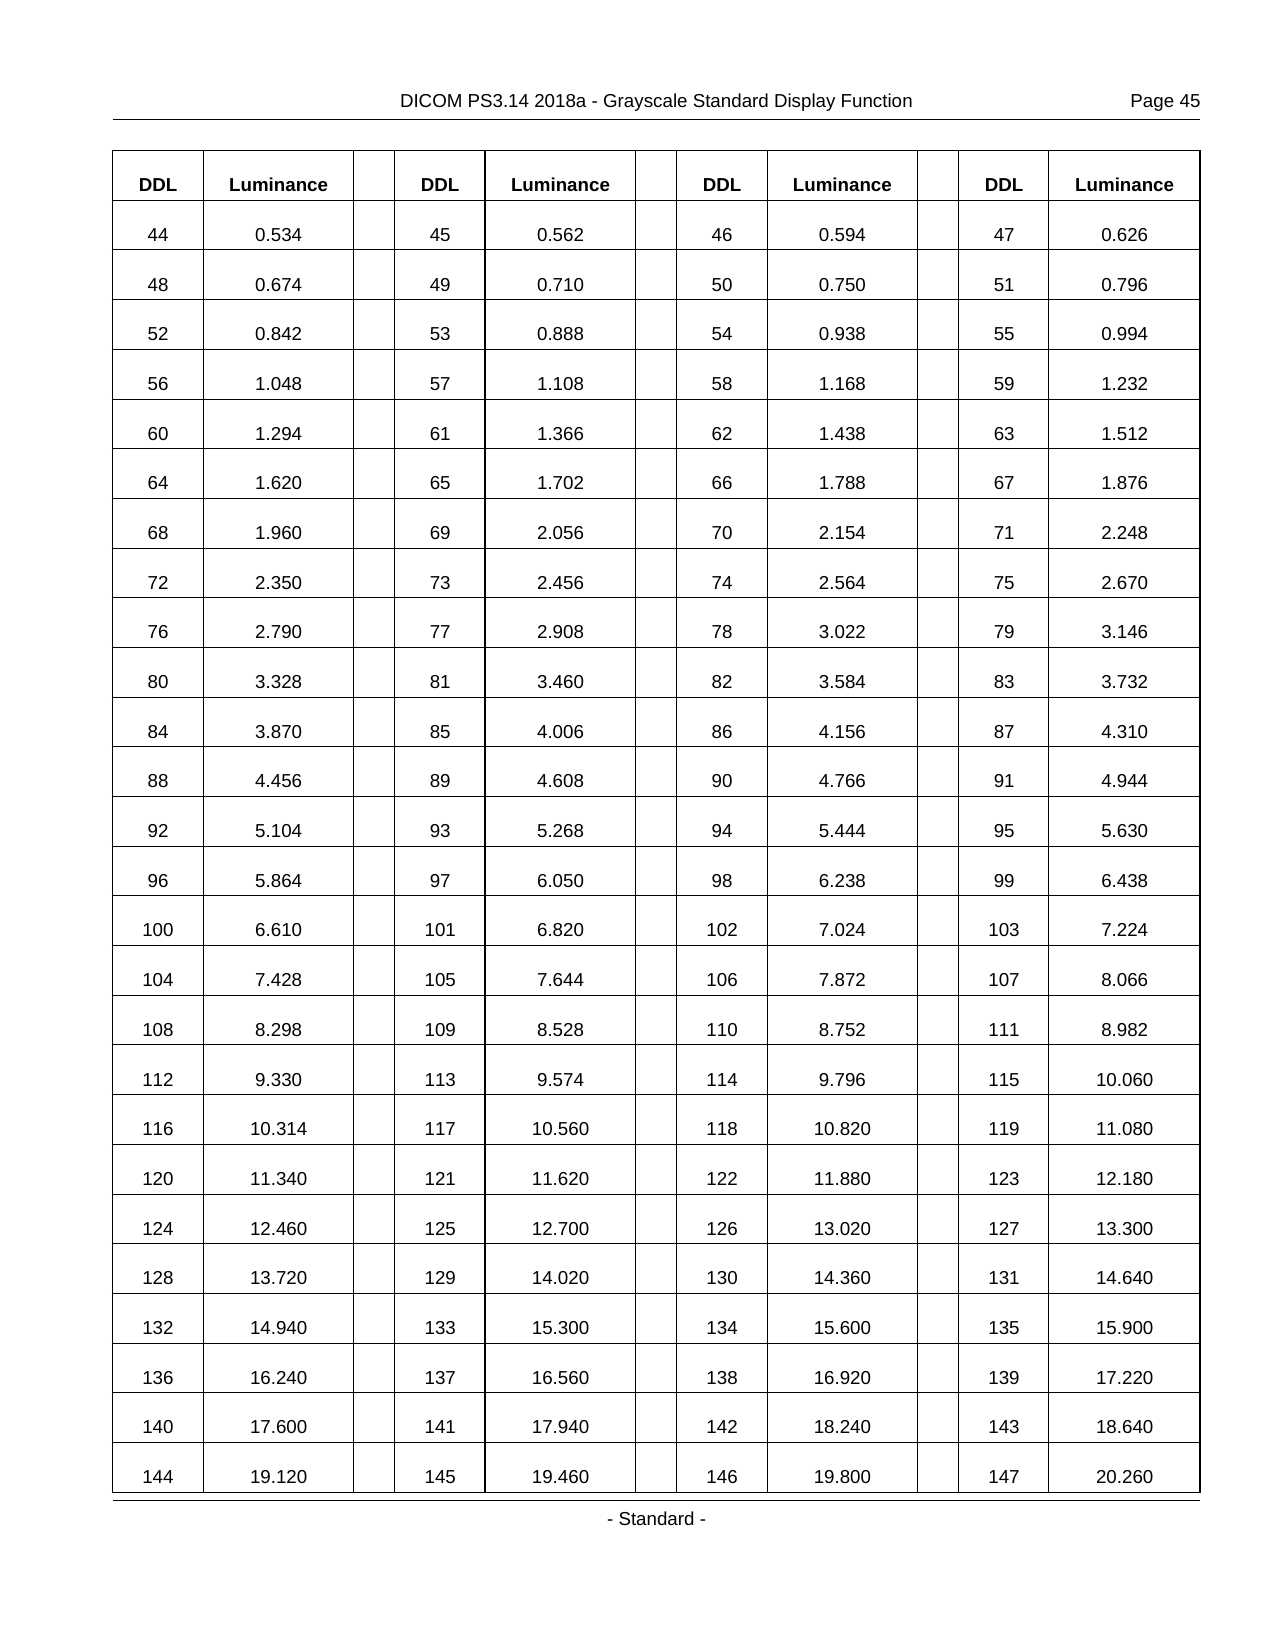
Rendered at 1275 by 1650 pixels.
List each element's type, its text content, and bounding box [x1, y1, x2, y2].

table_cell [354, 797, 394, 846]
table_cell 0.594 [768, 201, 917, 249]
table_cell 1.960 [204, 499, 353, 547]
table_cell 0.796 [1049, 250, 1199, 299]
table_cell 144 [113, 1443, 203, 1492]
table_cell 3.328 [204, 648, 353, 697]
table_cell [918, 1045, 958, 1094]
table_cell 85 [395, 698, 484, 746]
table_cell 89 [395, 747, 484, 796]
table_cell 0.938 [768, 300, 917, 349]
table_cell 3.146 [1049, 598, 1199, 647]
table_cell 0.626 [1049, 201, 1199, 249]
table_cell 0.674 [204, 250, 353, 299]
table_cell 134 [677, 1294, 767, 1342]
table_cell [636, 996, 676, 1044]
table_cell 75 [959, 549, 1048, 597]
table_cell 3.022 [768, 598, 917, 647]
table_cell 5.268 [486, 797, 635, 846]
table_cell 96 [113, 847, 203, 895]
table_cell [354, 449, 394, 498]
table_cell 101 [395, 896, 484, 945]
table_cell 86 [677, 698, 767, 746]
table_cell 12.180 [1049, 1145, 1199, 1193]
table_header DDL [677, 151, 767, 200]
table_cell [354, 996, 394, 1044]
table_header Luminance [768, 151, 917, 200]
table_cell 116 [113, 1095, 203, 1144]
table_cell 5.104 [204, 797, 353, 846]
table_cell [354, 400, 394, 448]
table_cell [918, 1145, 958, 1193]
table_cell 79 [959, 598, 1048, 647]
table_cell 1.232 [1049, 350, 1199, 398]
table_cell 17.940 [486, 1393, 635, 1442]
table_cell [636, 698, 676, 746]
table_cell [354, 698, 394, 746]
table_cell 146 [677, 1443, 767, 1492]
table_cell 10.820 [768, 1095, 917, 1144]
table_cell 54 [677, 300, 767, 349]
table_cell 76 [113, 598, 203, 647]
table_cell [354, 1195, 394, 1243]
table_cell 129 [395, 1244, 484, 1293]
table_cell 11.880 [768, 1145, 917, 1193]
table_cell [354, 946, 394, 995]
table_cell 14.940 [204, 1294, 353, 1342]
table_cell [918, 499, 958, 547]
table_cell 50 [677, 250, 767, 299]
table_cell 88 [113, 747, 203, 796]
table_cell [918, 598, 958, 647]
table_cell 13.300 [1049, 1195, 1199, 1243]
table_cell 10.314 [204, 1095, 353, 1144]
table_cell 107 [959, 946, 1048, 995]
table_cell 2.456 [486, 549, 635, 597]
table_cell 2.790 [204, 598, 353, 647]
table_cell 124 [113, 1195, 203, 1243]
table_cell [354, 1145, 394, 1193]
table_cell 53 [395, 300, 484, 349]
table_cell [354, 1244, 394, 1293]
table_cell 8.528 [486, 996, 635, 1044]
table_cell 123 [959, 1145, 1048, 1193]
table_cell [354, 896, 394, 945]
table_cell 121 [395, 1145, 484, 1193]
table_cell 0.994 [1049, 300, 1199, 349]
table_cell [918, 1443, 958, 1492]
table_cell 113 [395, 1045, 484, 1094]
table_cell [918, 1344, 958, 1392]
table_cell 7.224 [1049, 896, 1199, 945]
table_cell 9.574 [486, 1045, 635, 1094]
table_cell 133 [395, 1294, 484, 1342]
table_cell 55 [959, 300, 1048, 349]
table_header DDL [395, 151, 484, 200]
table_cell [918, 946, 958, 995]
table_cell 102 [677, 896, 767, 945]
table_cell 52 [113, 300, 203, 349]
table_cell 136 [113, 1344, 203, 1392]
table_cell [918, 896, 958, 945]
table_cell 3.584 [768, 648, 917, 697]
table_cell 0.562 [486, 201, 635, 249]
table_cell 0.750 [768, 250, 917, 299]
table_cell 46 [677, 201, 767, 249]
table_cell [636, 896, 676, 945]
table_cell 72 [113, 549, 203, 597]
table_cell 19.120 [204, 1443, 353, 1492]
table_cell 2.670 [1049, 549, 1199, 597]
table_cell 94 [677, 797, 767, 846]
table_cell 20.260 [1049, 1443, 1199, 1492]
table_cell [918, 648, 958, 697]
table_cell 131 [959, 1244, 1048, 1293]
table_cell [636, 1095, 676, 1144]
table_cell 4.156 [768, 698, 917, 746]
table_cell 84 [113, 698, 203, 746]
table_cell 0.534 [204, 201, 353, 249]
table_cell 73 [395, 549, 484, 597]
table_cell 57 [395, 350, 484, 398]
table_cell 120 [113, 1145, 203, 1193]
table_cell 112 [113, 1045, 203, 1094]
table_cell 126 [677, 1195, 767, 1243]
table_cell [636, 449, 676, 498]
table_cell 74 [677, 549, 767, 597]
table_cell 15.600 [768, 1294, 917, 1342]
table_cell 5.864 [204, 847, 353, 895]
table_cell 3.732 [1049, 648, 1199, 697]
table_cell [354, 1443, 394, 1492]
table_cell [636, 549, 676, 597]
table_cell 13.020 [768, 1195, 917, 1243]
table_cell 19.800 [768, 1443, 917, 1492]
table_cell 5.630 [1049, 797, 1199, 846]
table_cell 17.220 [1049, 1344, 1199, 1392]
table_cell 142 [677, 1393, 767, 1442]
table_cell 9.796 [768, 1045, 917, 1094]
table_cell 44 [113, 201, 203, 249]
table_cell 67 [959, 449, 1048, 498]
table_cell 1.168 [768, 350, 917, 398]
table_cell 1.620 [204, 449, 353, 498]
table_cell [354, 300, 394, 349]
table_cell 125 [395, 1195, 484, 1243]
table_cell [636, 747, 676, 796]
table_cell 115 [959, 1045, 1048, 1094]
table_cell [636, 499, 676, 547]
table_cell [354, 201, 394, 249]
table_cell 80 [113, 648, 203, 697]
table_cell 1.048 [204, 350, 353, 398]
table_cell 16.240 [204, 1344, 353, 1392]
table_header [636, 151, 676, 200]
table_cell 2.056 [486, 499, 635, 547]
table_cell 111 [959, 996, 1048, 1044]
table_cell [636, 797, 676, 846]
table_cell [354, 499, 394, 547]
table_cell 4.006 [486, 698, 635, 746]
table_cell 13.720 [204, 1244, 353, 1293]
table_cell 47 [959, 201, 1048, 249]
table_cell 18.640 [1049, 1393, 1199, 1442]
table_cell 14.020 [486, 1244, 635, 1293]
table_cell 95 [959, 797, 1048, 846]
table_cell 128 [113, 1244, 203, 1293]
table_cell 139 [959, 1344, 1048, 1392]
table_cell 7.428 [204, 946, 353, 995]
table_cell 66 [677, 449, 767, 498]
table_cell 63 [959, 400, 1048, 448]
table_cell [918, 449, 958, 498]
table_cell 65 [395, 449, 484, 498]
table_cell 1.438 [768, 400, 917, 448]
table_cell 109 [395, 996, 484, 1044]
table_cell 147 [959, 1443, 1048, 1492]
table_cell [354, 598, 394, 647]
table_cell [636, 946, 676, 995]
table_cell 1.366 [486, 400, 635, 448]
table_cell [918, 549, 958, 597]
table_cell 1.702 [486, 449, 635, 498]
table_cell 1.788 [768, 449, 917, 498]
table_cell 12.700 [486, 1195, 635, 1243]
table_cell 122 [677, 1145, 767, 1193]
table_cell [636, 350, 676, 398]
table_cell 70 [677, 499, 767, 547]
table_cell 91 [959, 747, 1048, 796]
table_cell [918, 847, 958, 895]
table_cell 14.640 [1049, 1244, 1199, 1293]
table_cell [918, 1195, 958, 1243]
table_cell [918, 201, 958, 249]
table_cell 2.154 [768, 499, 917, 547]
table_cell 105 [395, 946, 484, 995]
table_cell [354, 1045, 394, 1094]
table_cell 16.560 [486, 1344, 635, 1392]
table_cell [354, 1294, 394, 1342]
table_cell 8.982 [1049, 996, 1199, 1044]
table_cell 143 [959, 1393, 1048, 1442]
table_cell [354, 350, 394, 398]
table_header [918, 151, 958, 200]
table_cell [354, 648, 394, 697]
table_cell 5.444 [768, 797, 917, 846]
table_cell 61 [395, 400, 484, 448]
table_cell 108 [113, 996, 203, 1044]
table_header Luminance [486, 151, 635, 200]
table_cell 82 [677, 648, 767, 697]
table_cell [636, 1145, 676, 1193]
table_cell 1.512 [1049, 400, 1199, 448]
table_cell 100 [113, 896, 203, 945]
table_cell 8.066 [1049, 946, 1199, 995]
table_cell 16.920 [768, 1344, 917, 1392]
table_cell [636, 300, 676, 349]
table_cell [918, 1095, 958, 1144]
table_cell 83 [959, 648, 1048, 697]
table_cell [354, 1344, 394, 1392]
table_cell 132 [113, 1294, 203, 1342]
table_cell 7.024 [768, 896, 917, 945]
table_cell 6.610 [204, 896, 353, 945]
table_cell [354, 1393, 394, 1442]
table_cell [636, 201, 676, 249]
table_cell 141 [395, 1393, 484, 1442]
table_cell 2.908 [486, 598, 635, 647]
table_cell 97 [395, 847, 484, 895]
table_cell 14.360 [768, 1244, 917, 1293]
table_cell 49 [395, 250, 484, 299]
table_cell [354, 1095, 394, 1144]
table_cell 45 [395, 201, 484, 249]
table_cell 92 [113, 797, 203, 846]
table_cell [636, 400, 676, 448]
table_header DDL [113, 151, 203, 200]
table_cell [918, 747, 958, 796]
table_header [354, 151, 394, 200]
table_cell [918, 300, 958, 349]
table_cell 119 [959, 1095, 1048, 1144]
table_cell [918, 1244, 958, 1293]
table_cell 7.872 [768, 946, 917, 995]
table_cell 4.310 [1049, 698, 1199, 746]
table_cell 114 [677, 1045, 767, 1094]
table_cell 51 [959, 250, 1048, 299]
table_cell 17.600 [204, 1393, 353, 1442]
table_cell 59 [959, 350, 1048, 398]
table_cell 15.300 [486, 1294, 635, 1342]
table_cell [636, 1344, 676, 1392]
table_cell 103 [959, 896, 1048, 945]
table_cell 127 [959, 1195, 1048, 1243]
table_cell [354, 847, 394, 895]
table_cell 77 [395, 598, 484, 647]
table_cell 8.752 [768, 996, 917, 1044]
table_header Luminance [204, 151, 353, 200]
table_cell 1.294 [204, 400, 353, 448]
table_cell [636, 1244, 676, 1293]
table_cell 78 [677, 598, 767, 647]
table_cell [636, 598, 676, 647]
table_cell 2.248 [1049, 499, 1199, 547]
table_cell 2.564 [768, 549, 917, 597]
table_cell 145 [395, 1443, 484, 1492]
table_cell 6.050 [486, 847, 635, 895]
table_cell 15.900 [1049, 1294, 1199, 1342]
table_cell 6.438 [1049, 847, 1199, 895]
table_cell [636, 1393, 676, 1442]
table_cell 87 [959, 698, 1048, 746]
table_cell [918, 250, 958, 299]
table_cell [636, 847, 676, 895]
table_cell 81 [395, 648, 484, 697]
table_cell 138 [677, 1344, 767, 1392]
table_cell 2.350 [204, 549, 353, 597]
table_cell 117 [395, 1095, 484, 1144]
table_header Luminance [1049, 151, 1199, 200]
table_cell 0.842 [204, 300, 353, 349]
table_cell [918, 1393, 958, 1442]
table_cell 10.560 [486, 1095, 635, 1144]
table_cell 10.060 [1049, 1045, 1199, 1094]
table_cell 71 [959, 499, 1048, 547]
table_cell [918, 400, 958, 448]
table_cell 1.876 [1049, 449, 1199, 498]
table_cell 4.608 [486, 747, 635, 796]
table_cell 110 [677, 996, 767, 1044]
table_cell [354, 747, 394, 796]
table_cell 137 [395, 1344, 484, 1392]
table_cell 93 [395, 797, 484, 846]
table_cell 19.460 [486, 1443, 635, 1492]
table_cell [918, 1294, 958, 1342]
table_cell 11.340 [204, 1145, 353, 1193]
table_cell 106 [677, 946, 767, 995]
table_cell 11.080 [1049, 1095, 1199, 1144]
table_cell [636, 648, 676, 697]
table_cell 7.644 [486, 946, 635, 995]
table_header DDL [959, 151, 1048, 200]
table_cell 135 [959, 1294, 1048, 1342]
table_cell 140 [113, 1393, 203, 1442]
table_cell 8.298 [204, 996, 353, 1044]
table_cell 9.330 [204, 1045, 353, 1094]
table_cell 6.820 [486, 896, 635, 945]
table_cell [636, 250, 676, 299]
table_cell 104 [113, 946, 203, 995]
table_cell 3.460 [486, 648, 635, 697]
table_cell [354, 549, 394, 597]
table_cell [918, 350, 958, 398]
table_cell 130 [677, 1244, 767, 1293]
table_cell 0.710 [486, 250, 635, 299]
table_cell 4.944 [1049, 747, 1199, 796]
table_cell 64 [113, 449, 203, 498]
table_cell 62 [677, 400, 767, 448]
table_cell 4.456 [204, 747, 353, 796]
table_cell 68 [113, 499, 203, 547]
table_cell 18.240 [768, 1393, 917, 1442]
table_cell 0.888 [486, 300, 635, 349]
table_cell 11.620 [486, 1145, 635, 1193]
table_cell 56 [113, 350, 203, 398]
table_cell 6.238 [768, 847, 917, 895]
table_cell 12.460 [204, 1195, 353, 1243]
table_cell [918, 797, 958, 846]
table_cell 1.108 [486, 350, 635, 398]
table_cell [918, 996, 958, 1044]
table_cell [636, 1294, 676, 1342]
table_cell 4.766 [768, 747, 917, 796]
table_cell 99 [959, 847, 1048, 895]
table_cell 58 [677, 350, 767, 398]
table_cell [636, 1195, 676, 1243]
table_cell [636, 1045, 676, 1094]
table_cell 60 [113, 400, 203, 448]
table_cell 118 [677, 1095, 767, 1144]
table_cell 3.870 [204, 698, 353, 746]
table_cell 90 [677, 747, 767, 796]
table_cell 48 [113, 250, 203, 299]
table_cell [354, 250, 394, 299]
table_cell [918, 698, 958, 746]
table_cell [636, 1443, 676, 1492]
table_cell 69 [395, 499, 484, 547]
table_cell 98 [677, 847, 767, 895]
